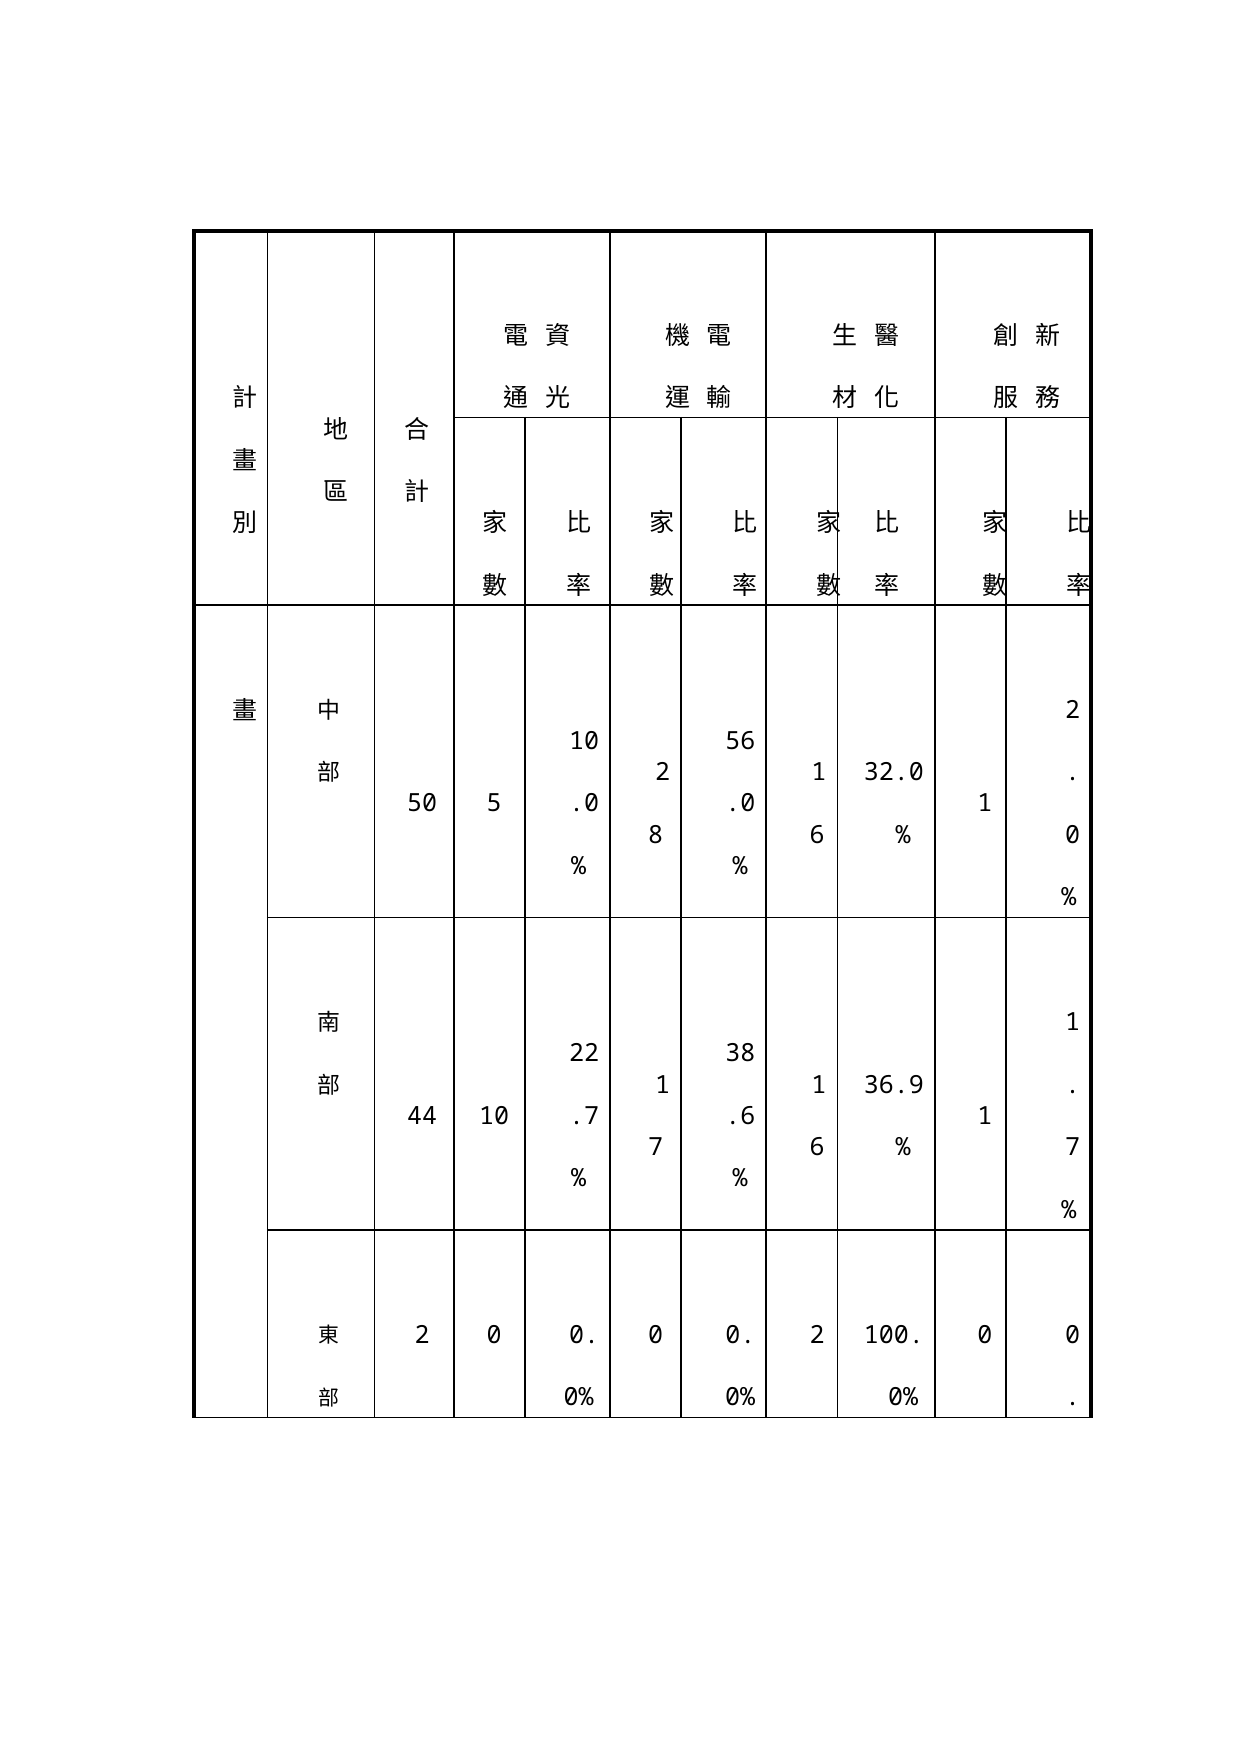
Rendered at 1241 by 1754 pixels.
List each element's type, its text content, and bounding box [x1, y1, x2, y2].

table_cell 中部 [268, 606, 374, 917]
table_cell 44 [375, 918, 453, 1229]
table_header 合計 [375, 233, 453, 604]
table_header 計畫別 [196, 233, 267, 604]
table_cell 56.0% [682, 606, 765, 917]
table_cell 家數 [936, 418, 1005, 604]
table_cell 1 [936, 606, 1005, 917]
table_cell 畫 [196, 606, 267, 1417]
table_cell 2 [375, 1231, 453, 1417]
table_cell 南部 [268, 918, 374, 1229]
table_cell 2.0% [1007, 606, 1089, 917]
table_cell 比率 [1007, 418, 1089, 604]
table_header 地區 [268, 233, 374, 604]
table_cell 0. [1007, 1231, 1089, 1417]
table_cell 家數 [455, 418, 524, 604]
table_cell 10 [455, 918, 524, 1229]
table_cell 16 [767, 606, 837, 917]
table_cell 家數 [767, 418, 837, 604]
table_cell 家數 [611, 418, 680, 604]
table_cell 0.0% [526, 1231, 609, 1417]
table_cell 10.0% [526, 606, 609, 917]
table_cell 50 [375, 606, 453, 917]
table_cell 1.7% [1007, 918, 1089, 1229]
table_cell 比率 [682, 418, 765, 604]
table_header 機電運輸 [611, 233, 765, 417]
table_cell 0 [936, 1231, 1005, 1417]
table_cell 100.0% [838, 1231, 934, 1417]
table_cell 比率 [526, 418, 609, 604]
table_cell 1 [936, 918, 1005, 1229]
table_cell 0.0% [682, 1231, 765, 1417]
table_header 創新服務 [936, 233, 1089, 417]
table_cell 38.6% [682, 918, 765, 1229]
table_header 生醫材化 [767, 233, 934, 417]
table_header 電資通光 [455, 233, 609, 417]
table_cell 2 [767, 1231, 837, 1417]
table_cell 22.7% [526, 918, 609, 1229]
table_cell 16 [767, 918, 837, 1229]
table_cell 36.9% [838, 918, 934, 1229]
table_cell 比率 [838, 418, 934, 604]
table_cell 0 [611, 1231, 680, 1417]
table_cell 17 [611, 918, 680, 1229]
table_cell 0 [455, 1231, 524, 1417]
table_cell 東部 [268, 1231, 374, 1417]
table_cell 5 [455, 606, 524, 917]
table_cell 32.0% [838, 606, 934, 917]
table_cell 28 [611, 606, 680, 917]
